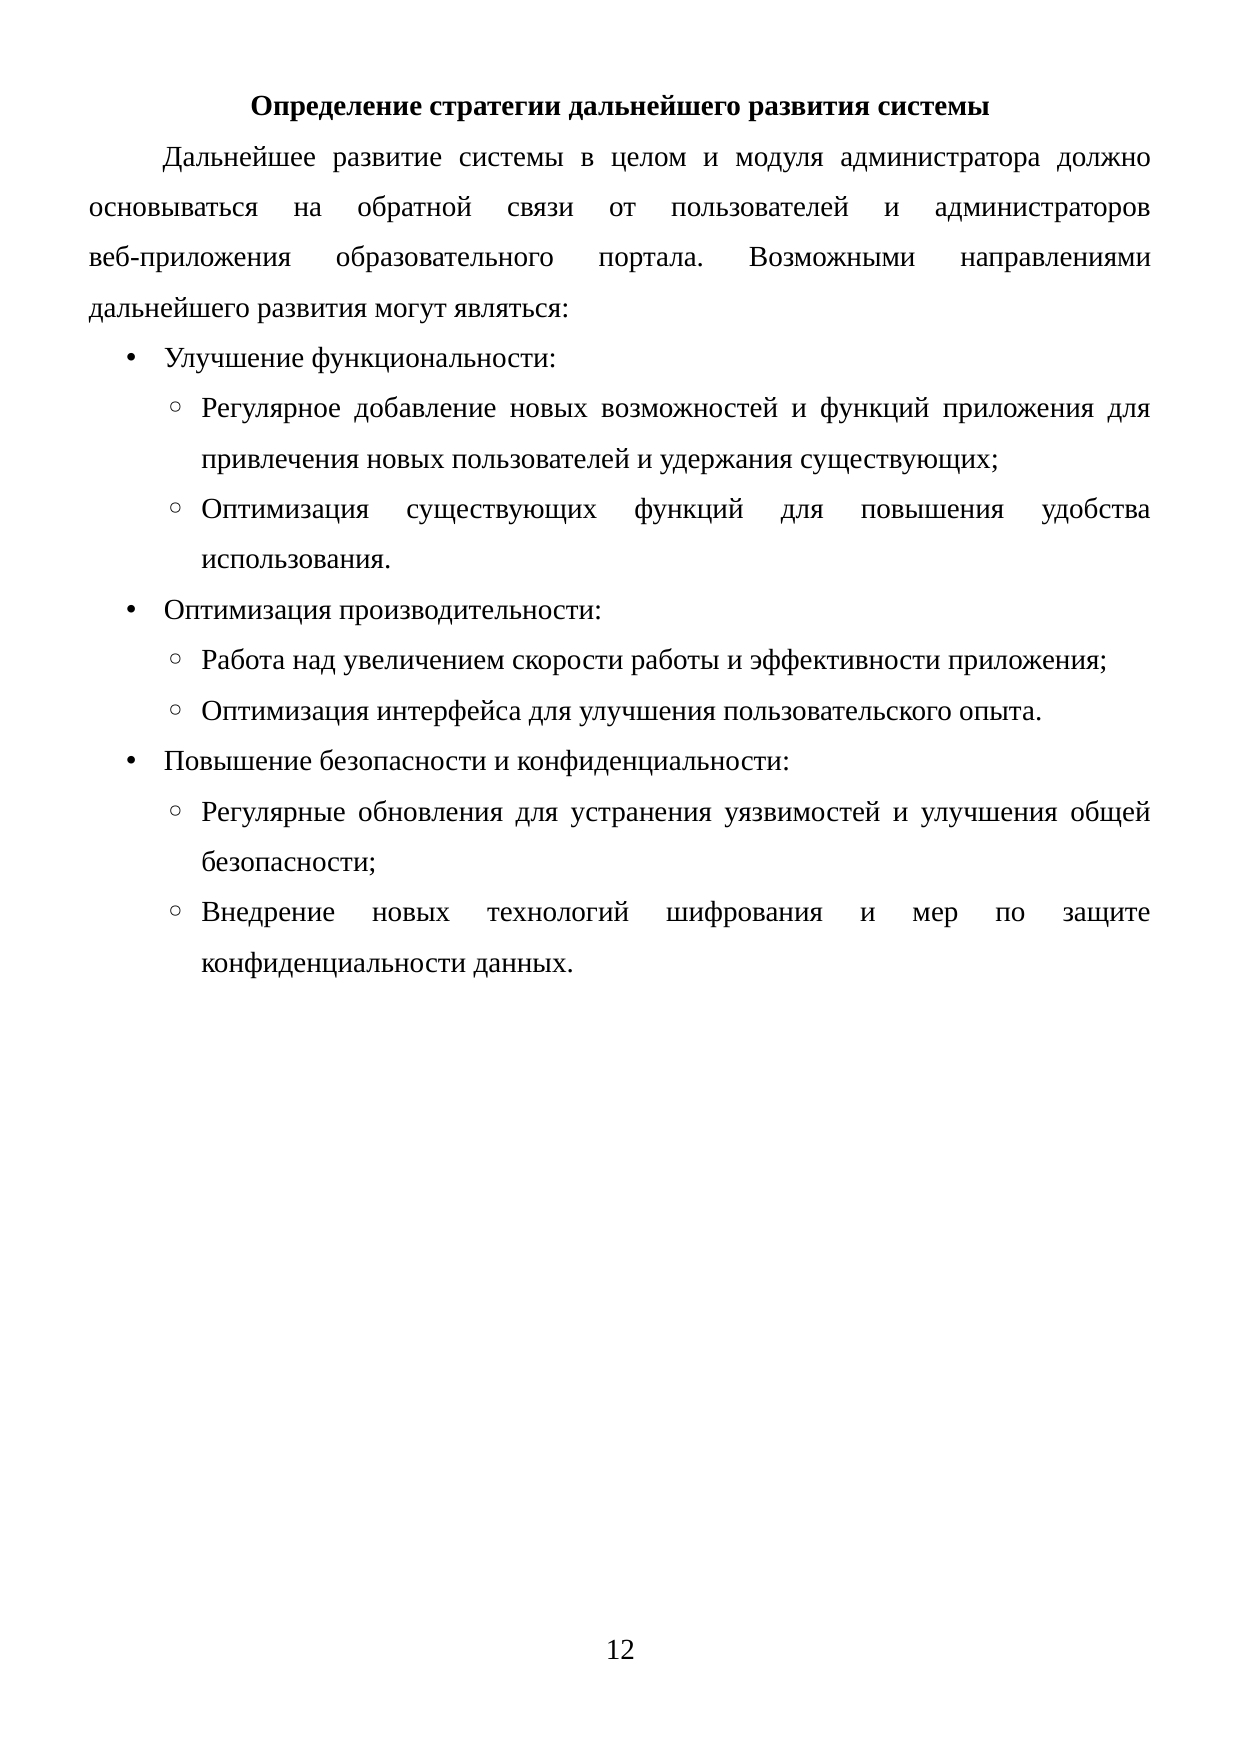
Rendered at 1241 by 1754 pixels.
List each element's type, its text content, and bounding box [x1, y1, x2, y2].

list Повышение безопасности и конфиденциальности: [126, 743, 1152, 777]
list Регулярное добавление новых возможностей и функций приложения для привлечения новых пользователей и удержания существующих; [163, 391, 1152, 474]
list Регулярные обновления для устранения уязвимостей и улучшения общей безопасности; [163, 794, 1152, 878]
list Улучшение функциональности: [126, 340, 1152, 374]
list Работа над увеличением скорости работы и эффективности приложения; [163, 642, 1152, 676]
list Внедрение новых технологий шифрования и мер по защите конфиденциальности данных. [163, 894, 1152, 978]
list Оптимизация интерфейса для улучшения пользовательского опыта. [163, 693, 1152, 726]
list Оптимизация производительности: [126, 592, 1152, 626]
subtitle Определение стратегии дальнейшего развития системы [88, 88, 1152, 122]
text Дальнейшее развитие системы в целом и модуля администратора должно основываться на обратной связи от пользователей и администраторов веб‑приложения образовательного портала. Возможными направлениями дальнейшего развития могут являться: [88, 139, 1152, 323]
list Оптимизация существующих функций для повышения удобства использования. [163, 491, 1152, 575]
